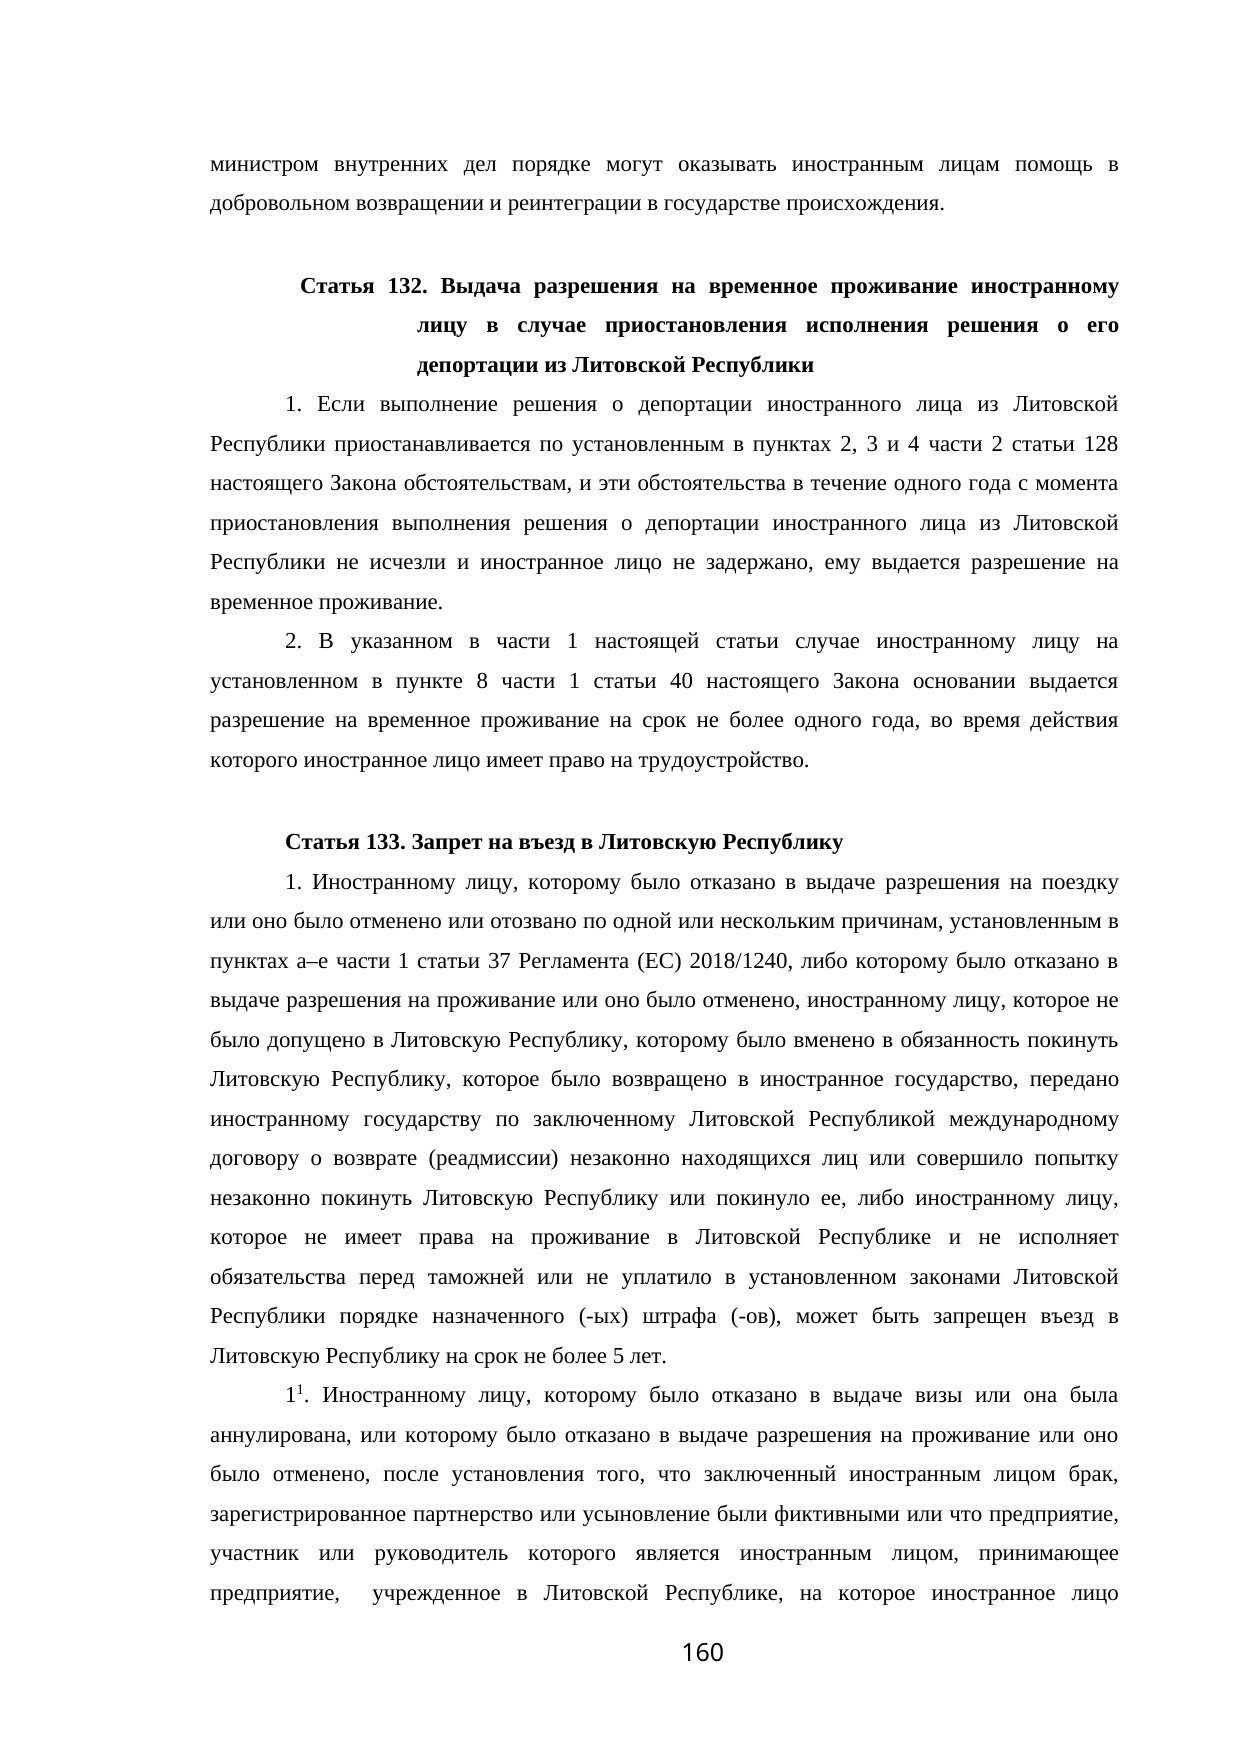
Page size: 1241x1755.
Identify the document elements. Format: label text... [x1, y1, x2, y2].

text 1. Иностранному лицу, которому было отказано в выдаче разрешения на поездку или оно было отменено или отозвано по одной или нескольким причинам, установленным в пунктах а–е части 1 статьи 37 Регламента (ЕС) 2018/1240, либо которому было отказано в выдаче разрешения на проживание или оно было отменено, иностранному лицу, которое не было допущено в Литовскую Республику, которому было вменено в обязанность покинуть Литовскую Республику, которое было возвращено в иностранное государство, передано иностранному государству по заключенному Литовской Республикой международному договору о возврате (реадмиссии) незаконно находящихся лиц или совершило попытку незаконно покинуть Литовскую Республику или покинуло ее, либо иностранному лицу, которое не имеет права на проживание в Литовской Республике и не исполняет обязательства перед таможней или не уплатило в установленном законами Литовской Республики порядке назначенного (-ых) штрафа (-ов), может быть запрещен въезд в Литовскую Республику на срок не более 5 лет. [210, 868, 1120, 1368]
text Статья 133. Запрет на въезд в Литовскую Республику [210, 828, 1120, 855]
text 11. Иностранному лицу, которому было отказано в выдаче визы или она была аннулирована, или которому было отказано в выдаче разрешения на проживание или оно было отменено, после установления того, что заключенный иностранным лицом брак, зарегистрированное партнерство или усыновление были фиктивными или что предприятие, участник или руководитель которого является иностранным лицом, принимающее предприятие, учрежденное в Литовской Республике, на которое иностранное лицо [210, 1381, 1120, 1605]
text министром внутренних дел порядке могут оказывать иностранным лицам помощь в добровольном возвращении и реинтеграции в государстве происхождения. [210, 150, 1120, 216]
text 1. Если выполнение решения о депортации иностранного лица из Литовской Республики приостанавливается по установленным в пунктах 2, 3 и 4 части 2 статьи 128 настоящего Закона обстоятельствам, и эти обстоятельства в течение одного года с момента приостановления выполнения решения о депортации иностранного лица из Литовской Республики не исчезли и иностранное лицо не задержано, ему выдается разрешение на временное проживание. [210, 391, 1120, 614]
text Статья 132. Выдача разрешения на временное проживание иностранному лицу в случае приостановления исполнения решения о его депортации из Литовской Республики [300, 272, 1120, 377]
text 2. В указанном в части 1 настоящей статьи случае иностранному лицу на установленном в пункте 8 части 1 статьи 40 настоящего Закона основании выдается разрешение на временное проживание на срок не более одного года, во время действия которого иностранное лицо имеет право на трудоустройство. [210, 627, 1120, 772]
